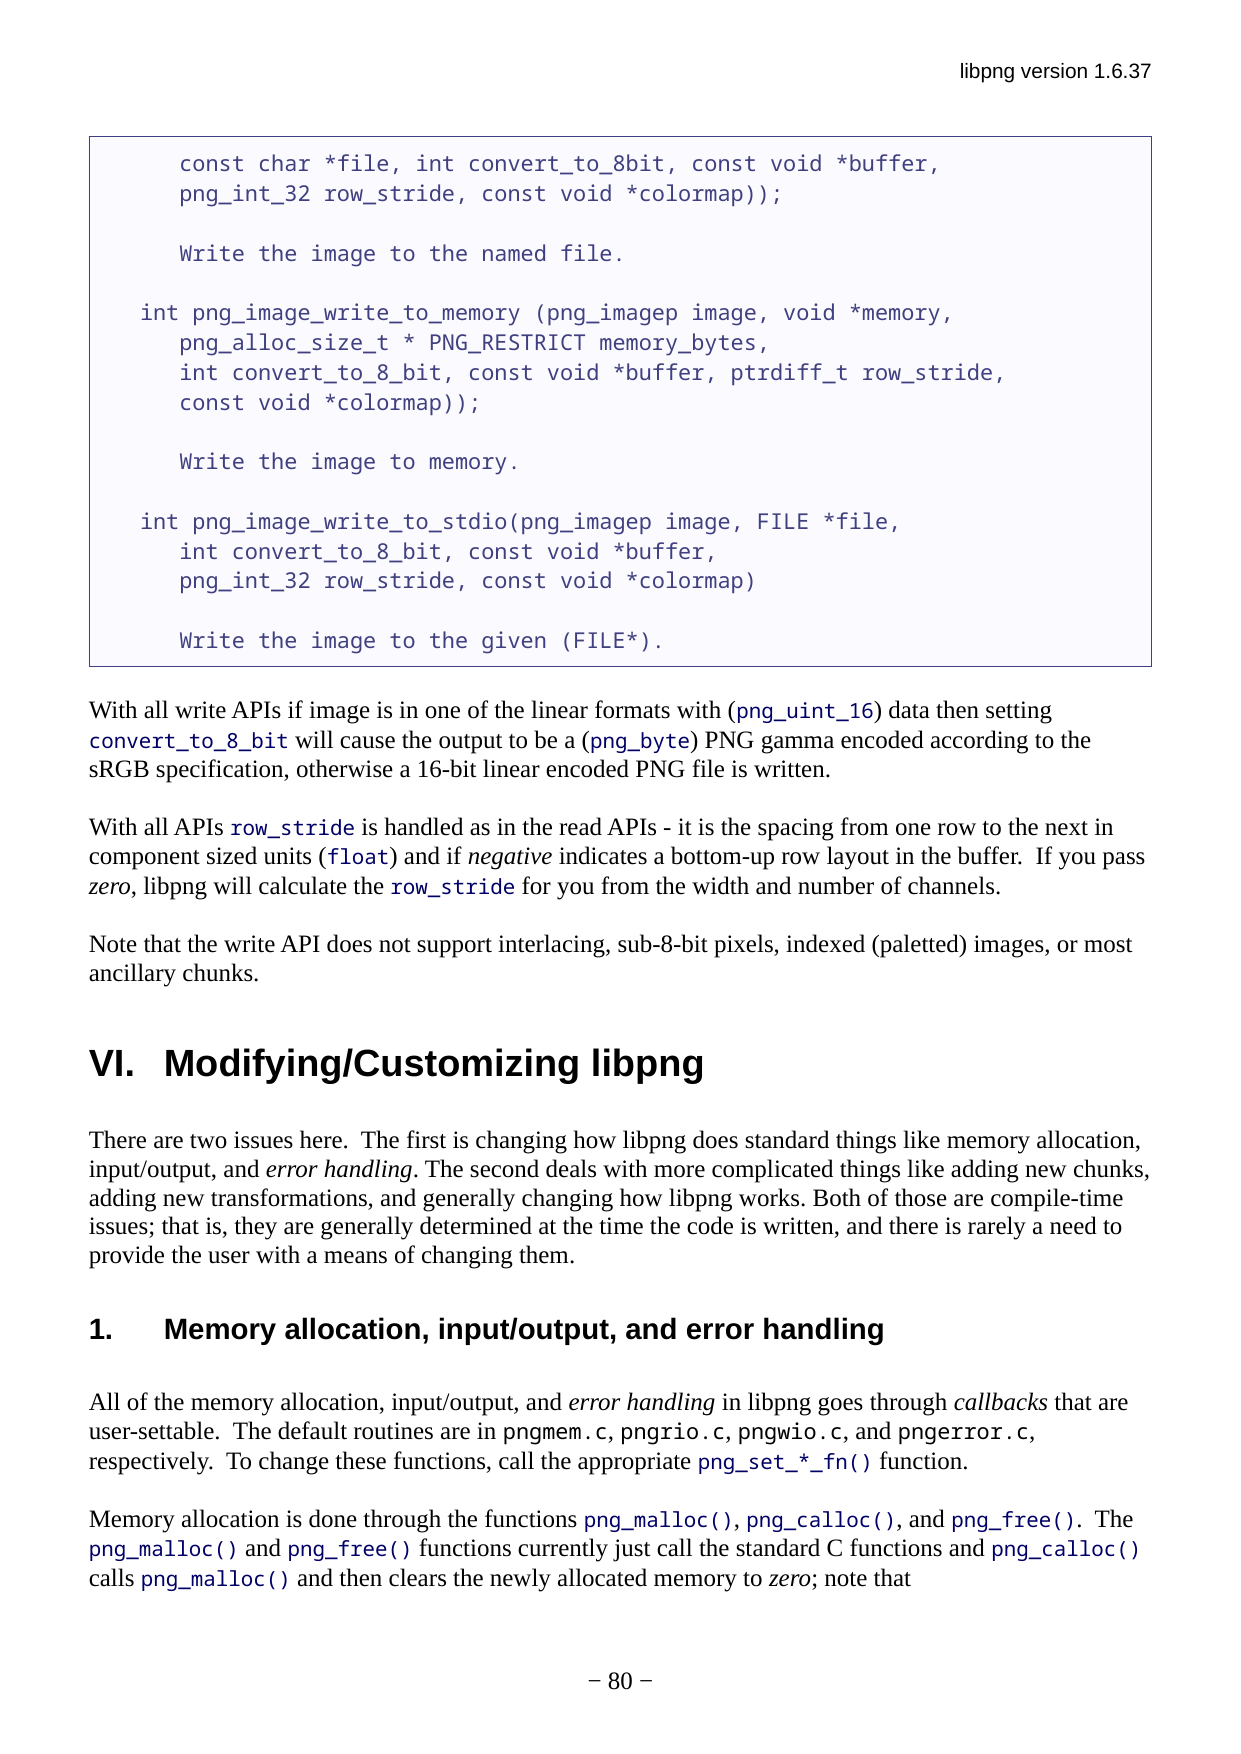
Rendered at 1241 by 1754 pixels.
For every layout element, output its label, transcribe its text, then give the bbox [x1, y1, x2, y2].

text All of the memory allocation, input/output, and error handling in libpng goes through callbacks that are user-settable. The default routines are in pngmem.c, pngrio.c, pngwio.c, and pngerror.c, respectively. To change these functions, call the appropriate png_set_*_fn() function. [88, 1387, 1152, 1475]
text int png_image_write_to_memory (png_imagep image, void *memory, [90, 285, 1151, 315]
text There are two issues here. The first is changing how libpng does standard things like memory allocation, input/output, and error handling. The second deals with more complicated things like adding new chunks, adding new transformations, and generally changing how libpng works. Both of those are compile-time issues; that is, they are generally determined at the time the code is written, and there is rarely a need to provide the user with a means of changing them. [88, 1125, 1152, 1269]
text int png_image_write_to_stdio(png_imagep image, FILE *file, [90, 494, 1151, 524]
text With all APIs row_stride is handled as in the read APIs - it is the spacing from one row to the next in component sized units (float) and if negative indicates a bottom-up row layout in the buffer. If you pass zero, libpng will calculate the row_stride for you from the width and number of channels. [88, 812, 1152, 900]
text With all write APIs if image is in one of the linear formats with (png_uint_16) data then setting convert_to_8_bit will cause the output to be a (png_byte) PNG gamma encoded according to the sRGB specification, otherwise a 16-bit linear encoded PNG file is written. [88, 695, 1152, 783]
text Memory allocation is done through the functions png_malloc(), png_calloc(), and png_free(). The png_malloc() and png_free() functions currently just call the standard C functions and png_calloc() calls png_malloc() and then clears the newly allocated memory to zero; note that [88, 1504, 1152, 1592]
subtitle Memory allocation, input/output, and error handling [88, 1312, 1152, 1346]
text const void *colormap)); [90, 375, 1151, 404]
text png_int_32 row_stride, const void *colormap) [90, 553, 1151, 583]
subtitle Modifying/Customizing libpng [88, 1040, 1152, 1084]
text int convert_to_8_bit, const void *buffer, [90, 524, 1151, 553]
text png_int_32 row_stride, const void *colormap)); [90, 166, 1151, 196]
text Write the image to memory. [90, 434, 1151, 464]
text const char *file, int convert_to_8bit, const void *buffer, [90, 137, 1151, 166]
text int convert_to_8_bit, const void *buffer, ptrdiff_t row_stride, [90, 345, 1151, 375]
text png_alloc_size_t * PNG_RESTRICT memory_bytes, [90, 315, 1151, 345]
text Write the image to the given (FILE*). [90, 613, 1151, 666]
text Note that the write API does not support interlacing, sub-8-bit pixels, indexed (paletted) images, or most ancillary chunks. [88, 929, 1152, 987]
text Write the image to the named file. [90, 226, 1151, 256]
